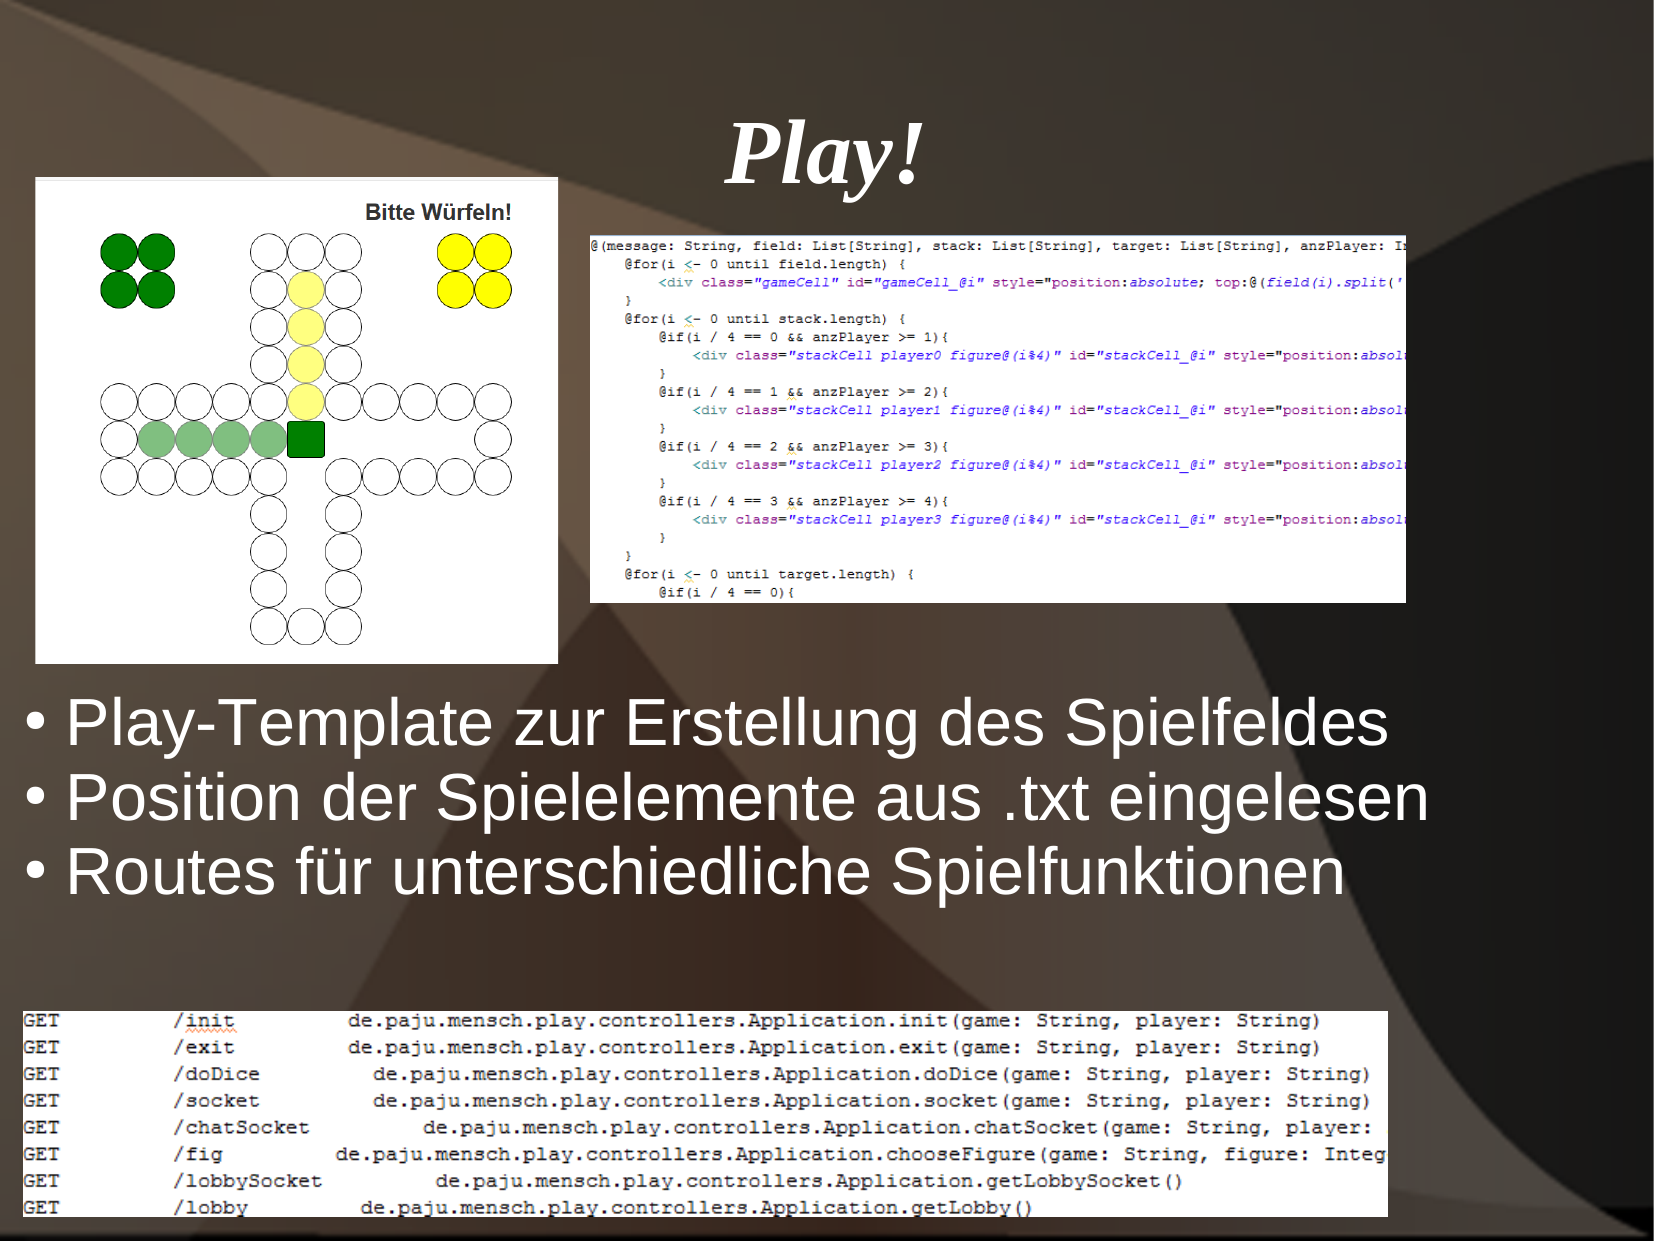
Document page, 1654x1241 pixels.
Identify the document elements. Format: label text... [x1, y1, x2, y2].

subtitle Play-Template zur Erstellung des Spielfeldes Position der Spielelemente aus .txt eingelesen Routes für unterschiedliche Spielfunktionen [23, 685, 1595, 993]
picture [0, 0, 1654, 1241]
title Play! [82, 49, 1571, 257]
